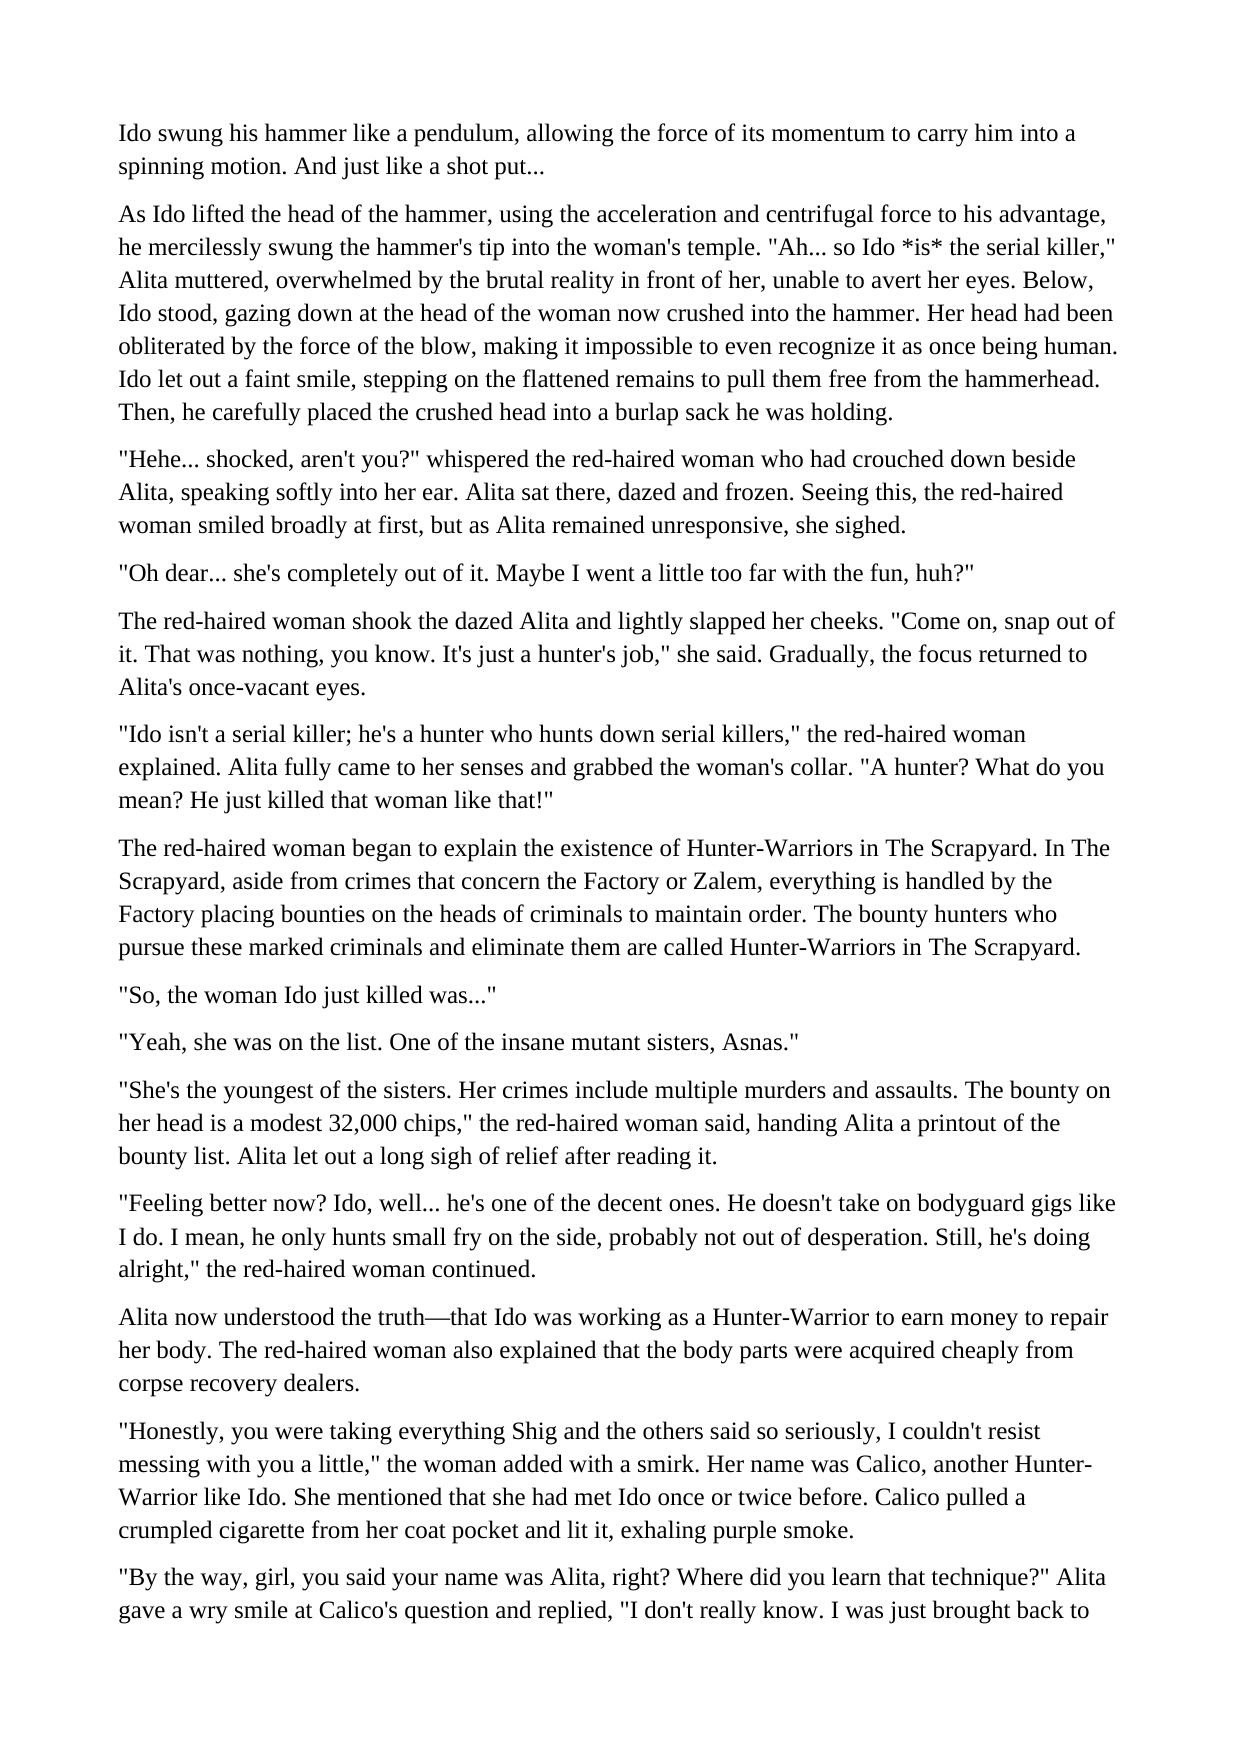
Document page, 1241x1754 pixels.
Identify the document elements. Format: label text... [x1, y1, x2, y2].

text Alita now understood the truth—that Ido was working as a Hunter-Warrior to earn money to repair her body. The red-haired woman also explained that the body parts were acquired cheaply from corpse recovery dealers. [118, 1302, 1122, 1397]
text "So, the woman Ido just killed was..." [118, 980, 1122, 1008]
text "Honestly, you were taking everything Shig and the others said so seriously, I couldn't resist messing with you a little," the woman added with a smirk. Her name was Calico, another Hunter-Warrior like Ido. She mentioned that she had met Ido once or twice before. Calico pulled a crumpled cigarette from her coat pocket and lit it, exhaling purple smoke. [118, 1416, 1122, 1544]
text The red-haired woman began to explain the existence of Hunter-Warriors in The Scrapyard. In The Scrapyard, aside from crimes that concern the Factory or Zalem, everything is handled by the Factory placing bounties on the heads of criminals to maintain order. The bounty hunters who pursue these marked criminals and eliminate them are called Hunter-Warriors in The Scrapyard. [118, 833, 1122, 961]
text "Oh dear... she's completely out of it. Maybe I went a little too far with the fun, huh?" [118, 558, 1122, 587]
text As Ido lifted the head of the hammer, using the acceleration and centrifugal force to his advantage, he mercilessly swung the hammer's tip into the woman's temple. "Ah... so Ido *is* the serial killer," Alita muttered, overwhelmed by the brutal reality in front of her, unable to avert her eyes. Below, Ido stood, gazing down at the head of the woman now crushed into the hammer. Her head had been obliterated by the force of the blow, making it impossible to even recognize it as once being human. Ido let out a faint smile, stepping on the flattened remains to pull them free from the hammerhead. Then, he carefully placed the crushed head into a burlap sack he was holding. [118, 199, 1122, 426]
text "Yeah, she was on the list. One of the insane mutant sisters, Asnas." [118, 1027, 1122, 1056]
text "By the way, girl, you said your name was Alita, right? Where did you learn that technique?" Alita gave a wry smile at Calico's question and replied, "I don't really know. I was just brought back to [118, 1562, 1122, 1624]
text The red-haired woman shook the dazed Alita and lightly slapped her cheeks. "Come on, snap out of it. That was nothing, you know. It's just a hunter's job," she said. Gradually, the focus returned to Alita's once-vacant eyes. [118, 606, 1122, 701]
text Ido swung his hammer like a pendulum, allowing the force of its momentum to carry him into a spinning motion. And just like a shot put... [118, 118, 1122, 180]
text "Ido isn't a serial killer; he's a hunter who hunts down serial killers," the red-haired woman explained. Alita fully came to her senses and grabbed the woman's collar. "A hunter? What do you mean? He just killed that woman like that!" [118, 719, 1122, 814]
text "Feeling better now? Ido, well... he's one of the decent ones. He doesn't take on bodyguard gigs like I do. I mean, he only hunts small fry on the side, probably not out of desperation. Still, he's doing alright," the red-haired woman continued. [118, 1188, 1122, 1283]
text "She's the youngest of the sisters. Her crimes include multiple murders and assaults. The bounty on her head is a modest 32,000 chips," the red-haired woman said, handing Alita a printout of the bounty list. Alita let out a long sigh of relief after reading it. [118, 1075, 1122, 1170]
text "Hehe... shocked, aren't you?" whispered the red-haired woman who had crouched down beside Alita, speaking softly into her ear. Alita sat there, dazed and frozen. Seeing this, the red-haired woman smiled broadly at first, but as Alita remained unresponsive, she sighed. [118, 444, 1122, 539]
